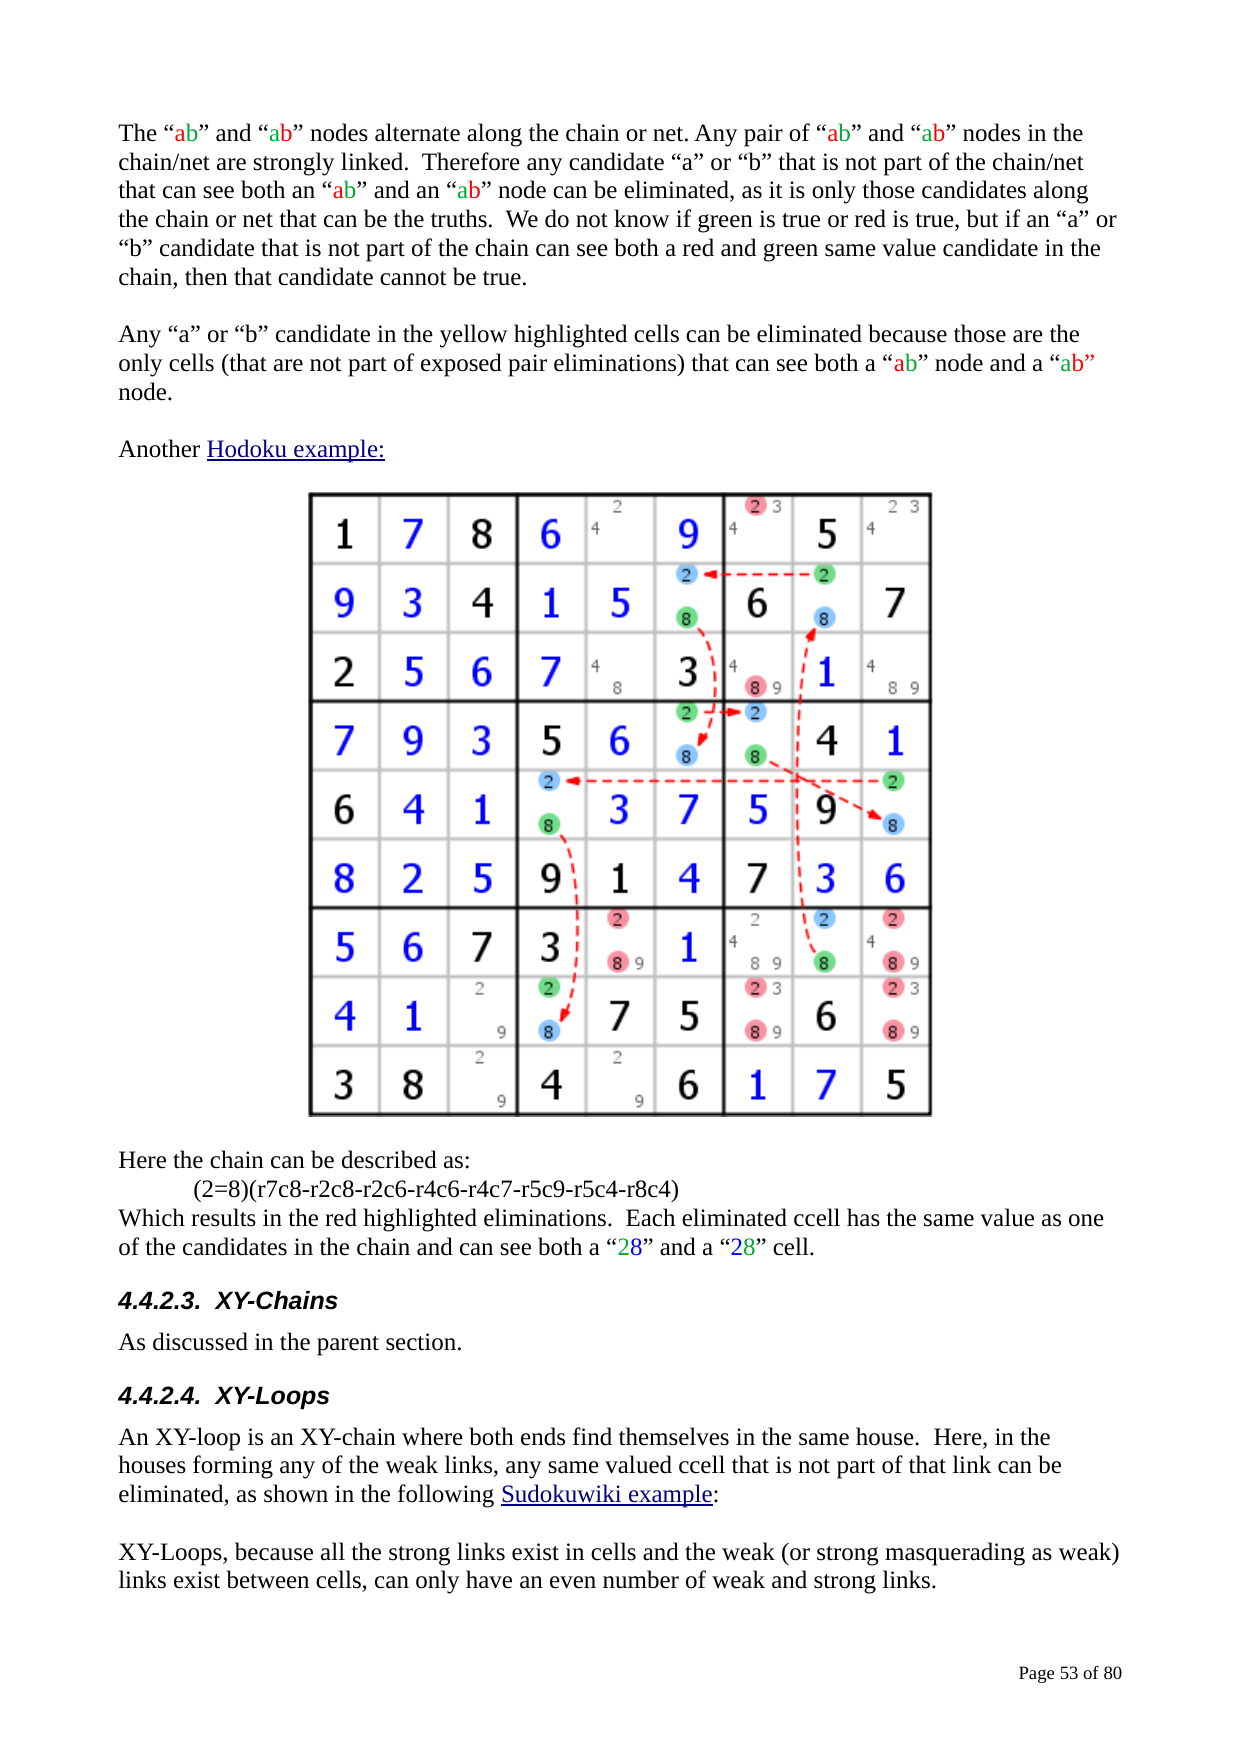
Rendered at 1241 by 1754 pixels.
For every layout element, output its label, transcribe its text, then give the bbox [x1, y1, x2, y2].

text An XY-loop is an XY-chain where both ends find themselves in the same house. Here, in the houses forming any of the weak links, any same valued ccell that is not part of that link can be eliminated, as shown in the following Sudokuwiki example: [118, 1422, 1122, 1508]
picture [307, 491, 933, 1117]
text The “ab” and “ab” nodes alternate along the chain or net. Any pair of “ab” and “ab” nodes in the chain/net are strongly linked. Therefore any candidate “a” or “b” that is not part of the chain/net that can see both an “ab” and an “ab” node can be eliminated, as it is only those candidates along the chain or net that can be the truths. We do not know if green is true or red is true, but if an “a” or “b” candidate that is not part of the chain can see both a red and green same value candidate in the chain, then that candidate cannot be true. [118, 118, 1122, 291]
text (2=8)(r7c8-r2c8-r2c6-r4c6-r4c7-r5c9-r5c4-r8c4) [118, 1174, 1122, 1203]
text Here the chain can be described as: [118, 1146, 1122, 1174]
text XY-Loops, because all the strong links exist in cells and the weak (or strong masquerading as weak) links exist between cells, can only have an even number of weak and strong links. [118, 1537, 1122, 1594]
subtitle XY-Loops [118, 1381, 1122, 1409]
subtitle XY-Chains [118, 1286, 1122, 1314]
text As discussed in the parent section. [118, 1327, 1122, 1356]
text Which results in the red highlighted eliminations. Each eliminated ccell has the same value as one of the candidates in the chain and can see both a “28” and a “28” cell. [118, 1203, 1122, 1261]
text Another Hodoku example: [118, 434, 1122, 463]
text Any “a” or “b” candidate in the yellow highlighted cells can be eliminated because those are the only cells (that are not part of exposed pair eliminations) that can see both a “ab” node and a “ab” node. [118, 319, 1122, 406]
